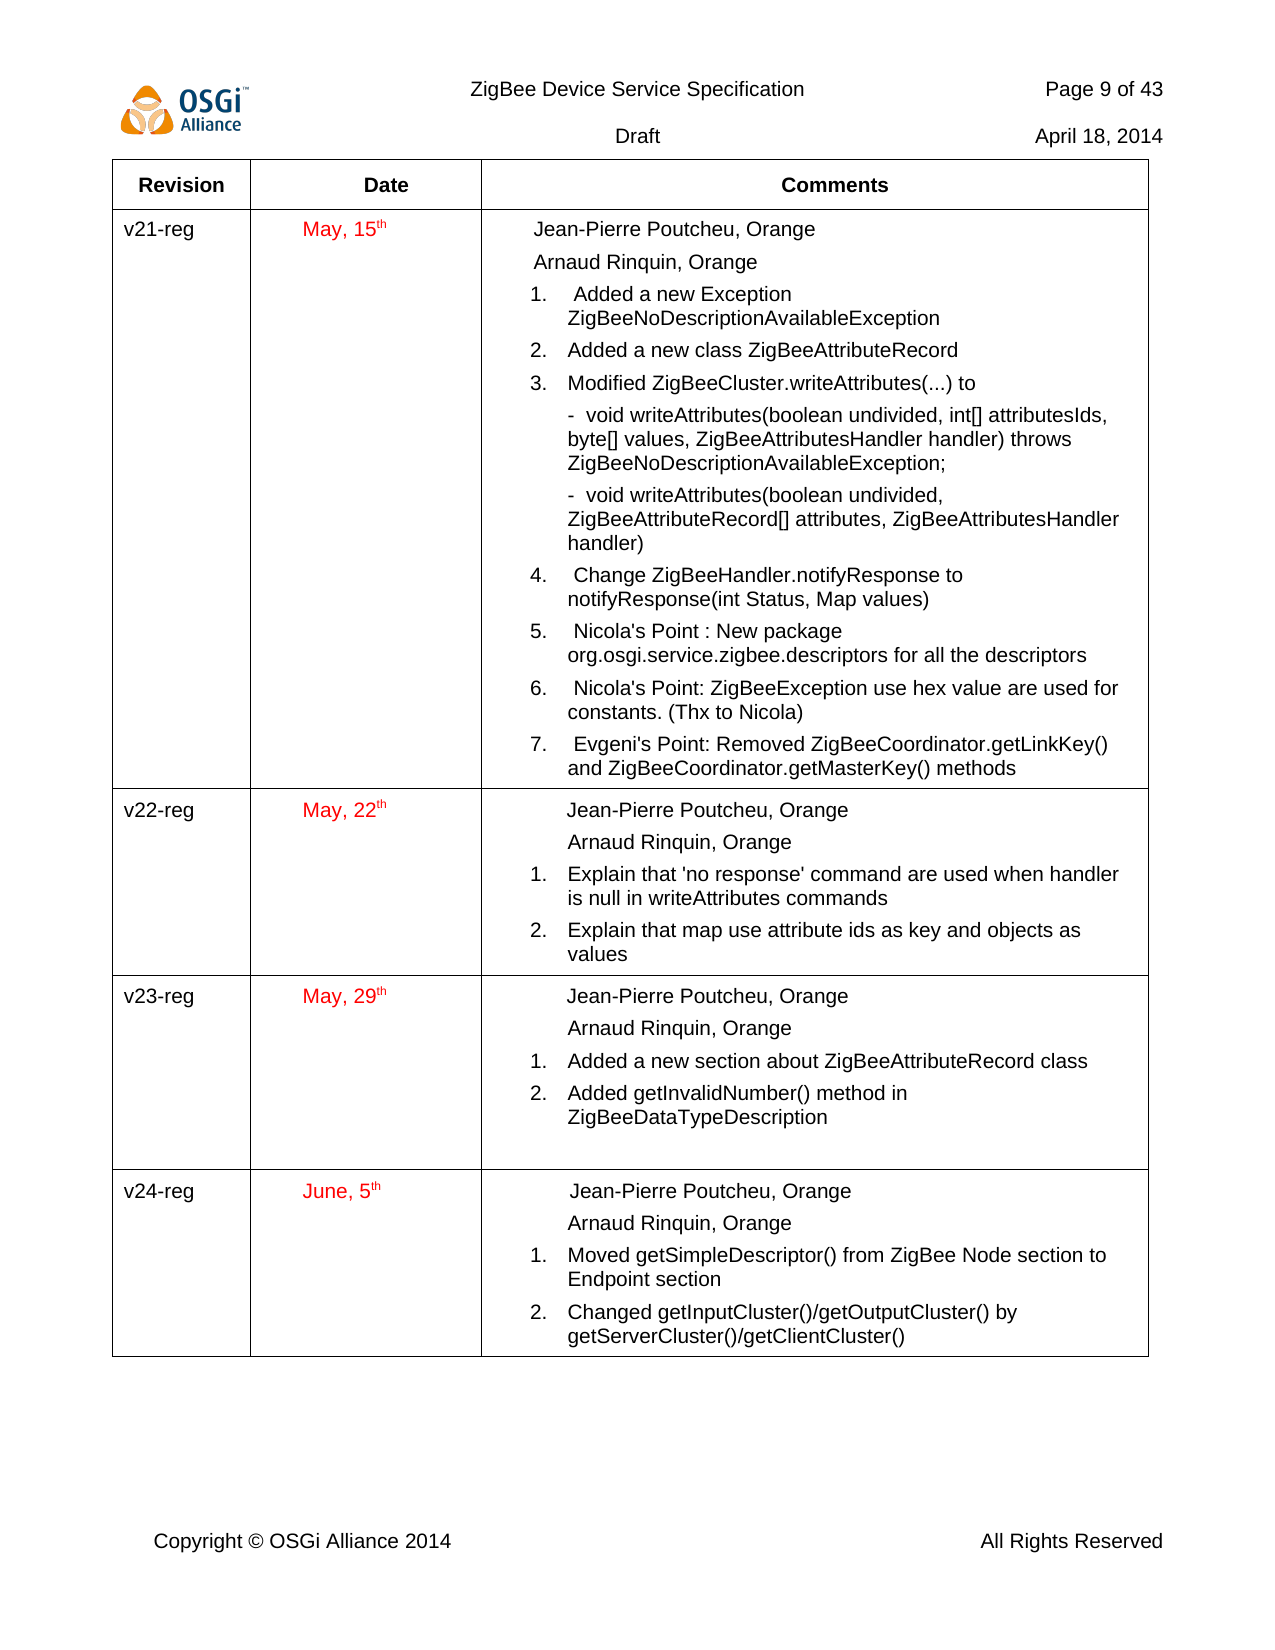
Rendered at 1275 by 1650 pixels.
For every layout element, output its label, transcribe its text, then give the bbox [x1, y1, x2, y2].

table_cell v22-reg [113, 789, 250, 974]
table_cell Jean-Pierre Poutcheu, Orange Arnaud Rinquin, Orange Moved getSimpleDescriptor() from ZigBee Node section to Endpoint section Changed getInputCluster()/getOutputCluster() by getServerCluster()/getClientCluster() [482, 1170, 1148, 1356]
picture [113, 78, 257, 142]
table_cell v21-reg [113, 210, 250, 788]
table_cell Jean-Pierre Poutcheu, Orange Arnaud Rinquin, Orange Added a new section about ZigBeeAttributeRecord class Added getInvalidNumber() method in ZigBeeDataTypeDescription [482, 976, 1148, 1169]
table_cell v24-reg [113, 1170, 250, 1356]
table_cell May, 22th [251, 789, 481, 974]
table_cell May, 15th [251, 210, 481, 788]
table_cell v23-reg [113, 976, 250, 1169]
table_cell Jean-Pierre Poutcheu, Orange Arnaud Rinquin, Orange Added a new Exception ZigBeeNoDescriptionAvailableException Added a new class ZigBeeAttributeRecord Modified ZigBeeCluster.writeAttributes(...) to - void writeAttributes(boolean undivided, int[] attributesIds, byte[] values, ZigBeeAttributesHandler handler) throws ZigBeeNoDescriptionAvailableException; - void writeAttributes(boolean undivided, ZigBeeAttributeRecord[] attributes, ZigBeeAttributesHandler handler) Change ZigBeeHandler.notifyResponse to notifyResponse(int Status, Map values) Nicola's Point : New package org.osgi.service.zigbee.descriptors for all the descriptors Nicola's Point: ZigBeeException use hex value are used for constants. (Thx to Nicola) Evgeni's Point: Removed ZigBeeCoordinator.getLinkKey() and ZigBeeCoordinator.getMasterKey() methods [482, 210, 1148, 788]
table_header Date [251, 160, 481, 209]
table_cell June, 5th [251, 1170, 481, 1356]
table_cell May, 29th [251, 976, 481, 1169]
table_header Revision [113, 160, 250, 209]
table_cell Jean-Pierre Poutcheu, Orange Arnaud Rinquin, Orange Explain that 'no response' command are used when handler is null in writeAttributes commands Explain that map use attribute ids as key and objects as values [482, 789, 1148, 974]
table_header Comments [482, 160, 1148, 209]
